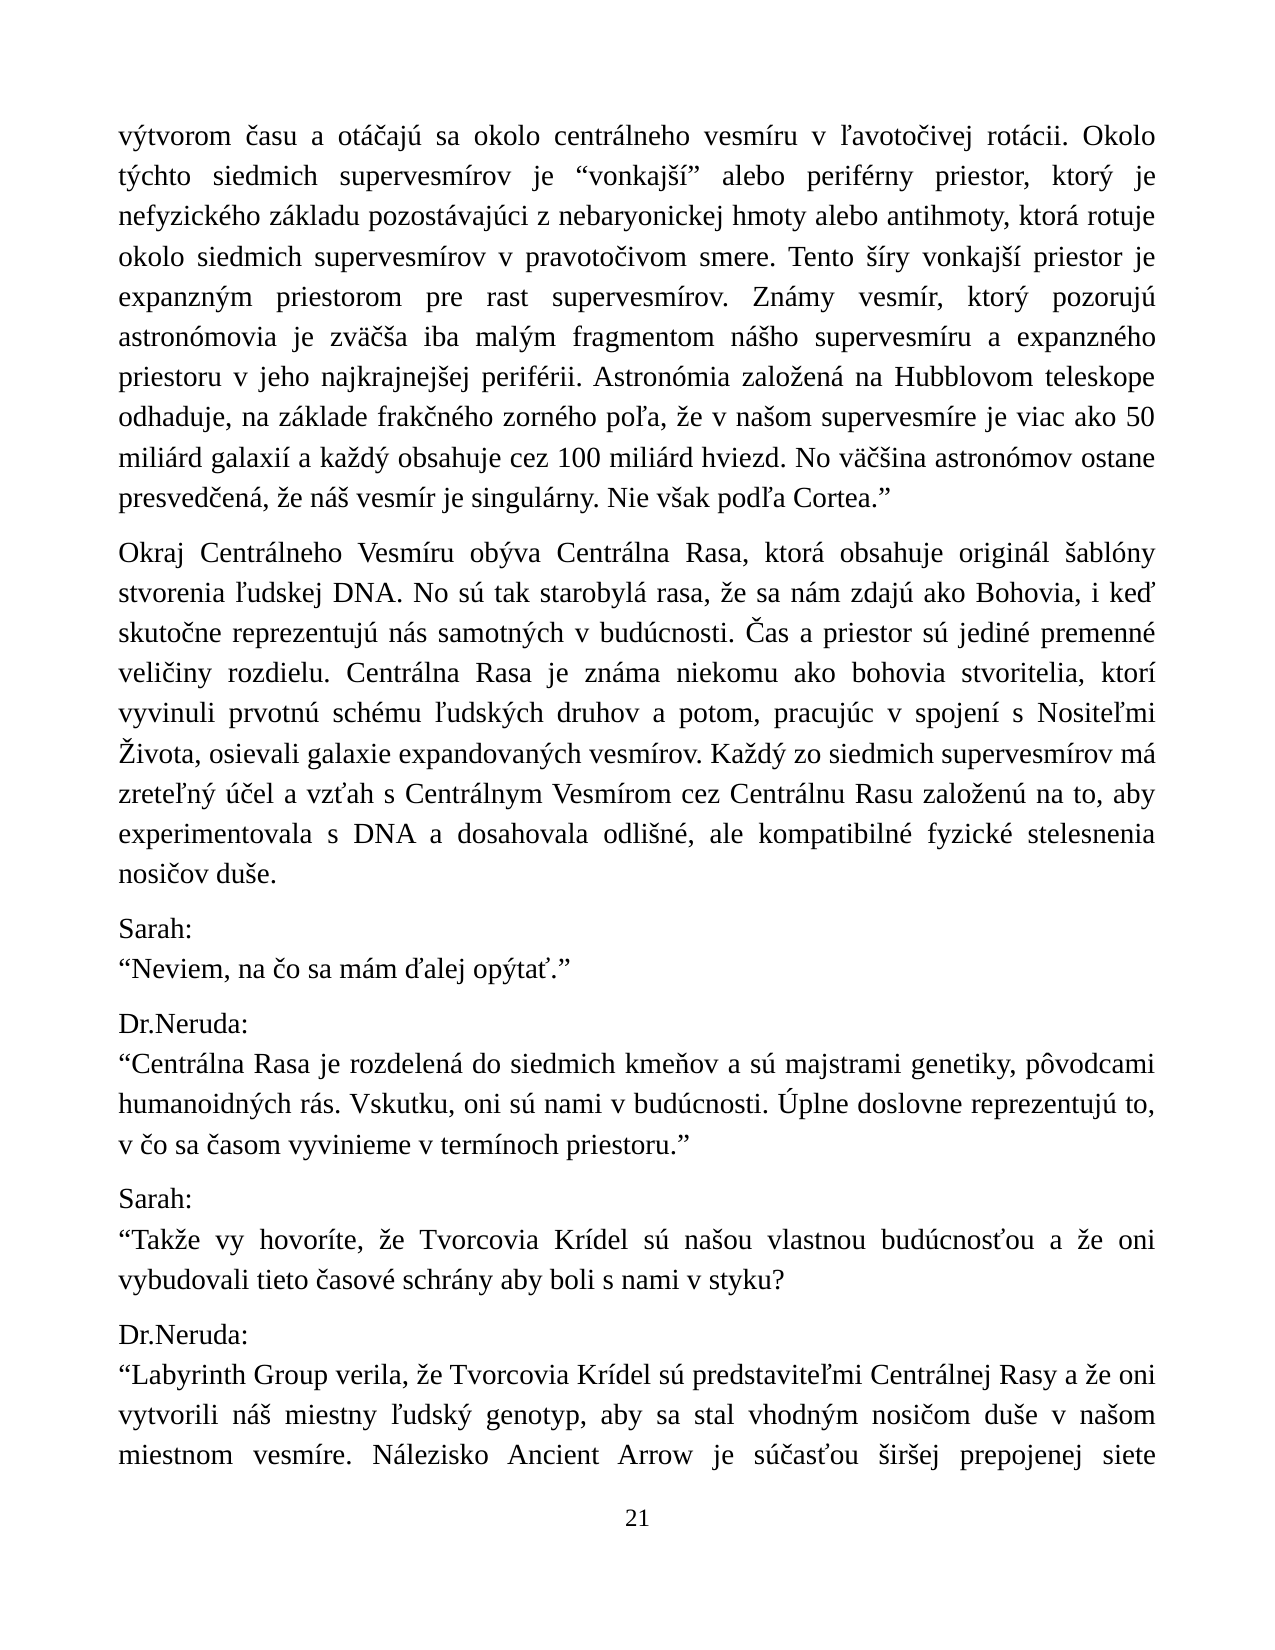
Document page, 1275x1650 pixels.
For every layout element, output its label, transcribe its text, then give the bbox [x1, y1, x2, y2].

text Dr.Neruda: “Centrálna Rasa je rozdelená do siedmich kmeňov a sú majstrami genetiky, pôvodcami humanoidných rás. Vskutku, oni sú nami v budúcnosti. Úplne doslovne reprezentujú to, v čo sa časom vyvinieme v termínoch priestoru.” [118, 1006, 1157, 1160]
text Okraj Centrálneho Vesmíru obýva Centrálna Rasa, ktorá obsahuje originál šablóny stvorenia ľudskej DNA. No sú tak starobylá rasa, že sa nám zdajú ako Bohovia, i keď skutočne reprezentujú nás samotných v budúcnosti. Čas a priestor sú jediné premenné veličiny rozdielu. Centrálna Rasa je známa niekomu ako bohovia stvoritelia, ktorí vyvinuli prvotnú schému ľudských druhov a potom, pracujúc v spojení s Nositeľmi Života, osievali galaxie expandovaných vesmírov. Každý zo siedmich supervesmírov má zreteľný účel a vzťah s Centrálnym Vesmírom cez Centrálnu Rasu založenú na to, aby experimentovala s DNA a dosahovala odlišné, ale kompatibilné fyzické stelesnenia nosičov duše. [118, 535, 1157, 890]
text Dr.Neruda: “Labyrinth Group verila, že Tvorcovia Krídel sú predstaviteľmi Centrálnej Rasy a že oni vytvorili náš miestny ľudský genotyp, aby sa stal vhodným nosičom duše v našom miestnom vesmíre. Nálezisko Ancient Arrow je súčasťou širšej prepojenej siete [118, 1317, 1157, 1471]
text výtvorom času a otáčajú sa okolo centrálneho vesmíru v ľavotočivej rotácii. Okolo týchto siedmich supervesmírov je “vonkajší” alebo periférny priestor, ktorý je nefyzického základu pozostávajúci z nebaryonickej hmoty alebo antihmoty, ktorá rotuje okolo siedmich supervesmírov v pravotočivom smere. Tento šíry vonkajší priestor je expanzným priestorom pre rast supervesmírov. Známy vesmír, ktorý pozorujú astronómovia je zväčša iba malým fragmentom nášho supervesmíru a expanzného priestoru v jeho najkrajnejšej periférii. Astronómia založená na Hubblovom teleskope odhaduje, na základe frakčného zorného poľa, že v našom supervesmíre je viac ako 50 miliárd galaxií a každý obsahuje cez 100 miliárd hviezd. No väčšina astronómov ostane presvedčená, že náš vesmír je singulárny. Nie však podľa Cortea.” [118, 118, 1157, 513]
text Sarah: “Neviem, na čo sa mám ďalej opýtať.” [118, 911, 1157, 985]
text Sarah: “Takže vy hovoríte, že Tvorcovia Krídel sú našou vlastnou budúcnosťou a že oni vybudovali tieto časové schrány aby boli s nami v styku? [118, 1182, 1157, 1296]
